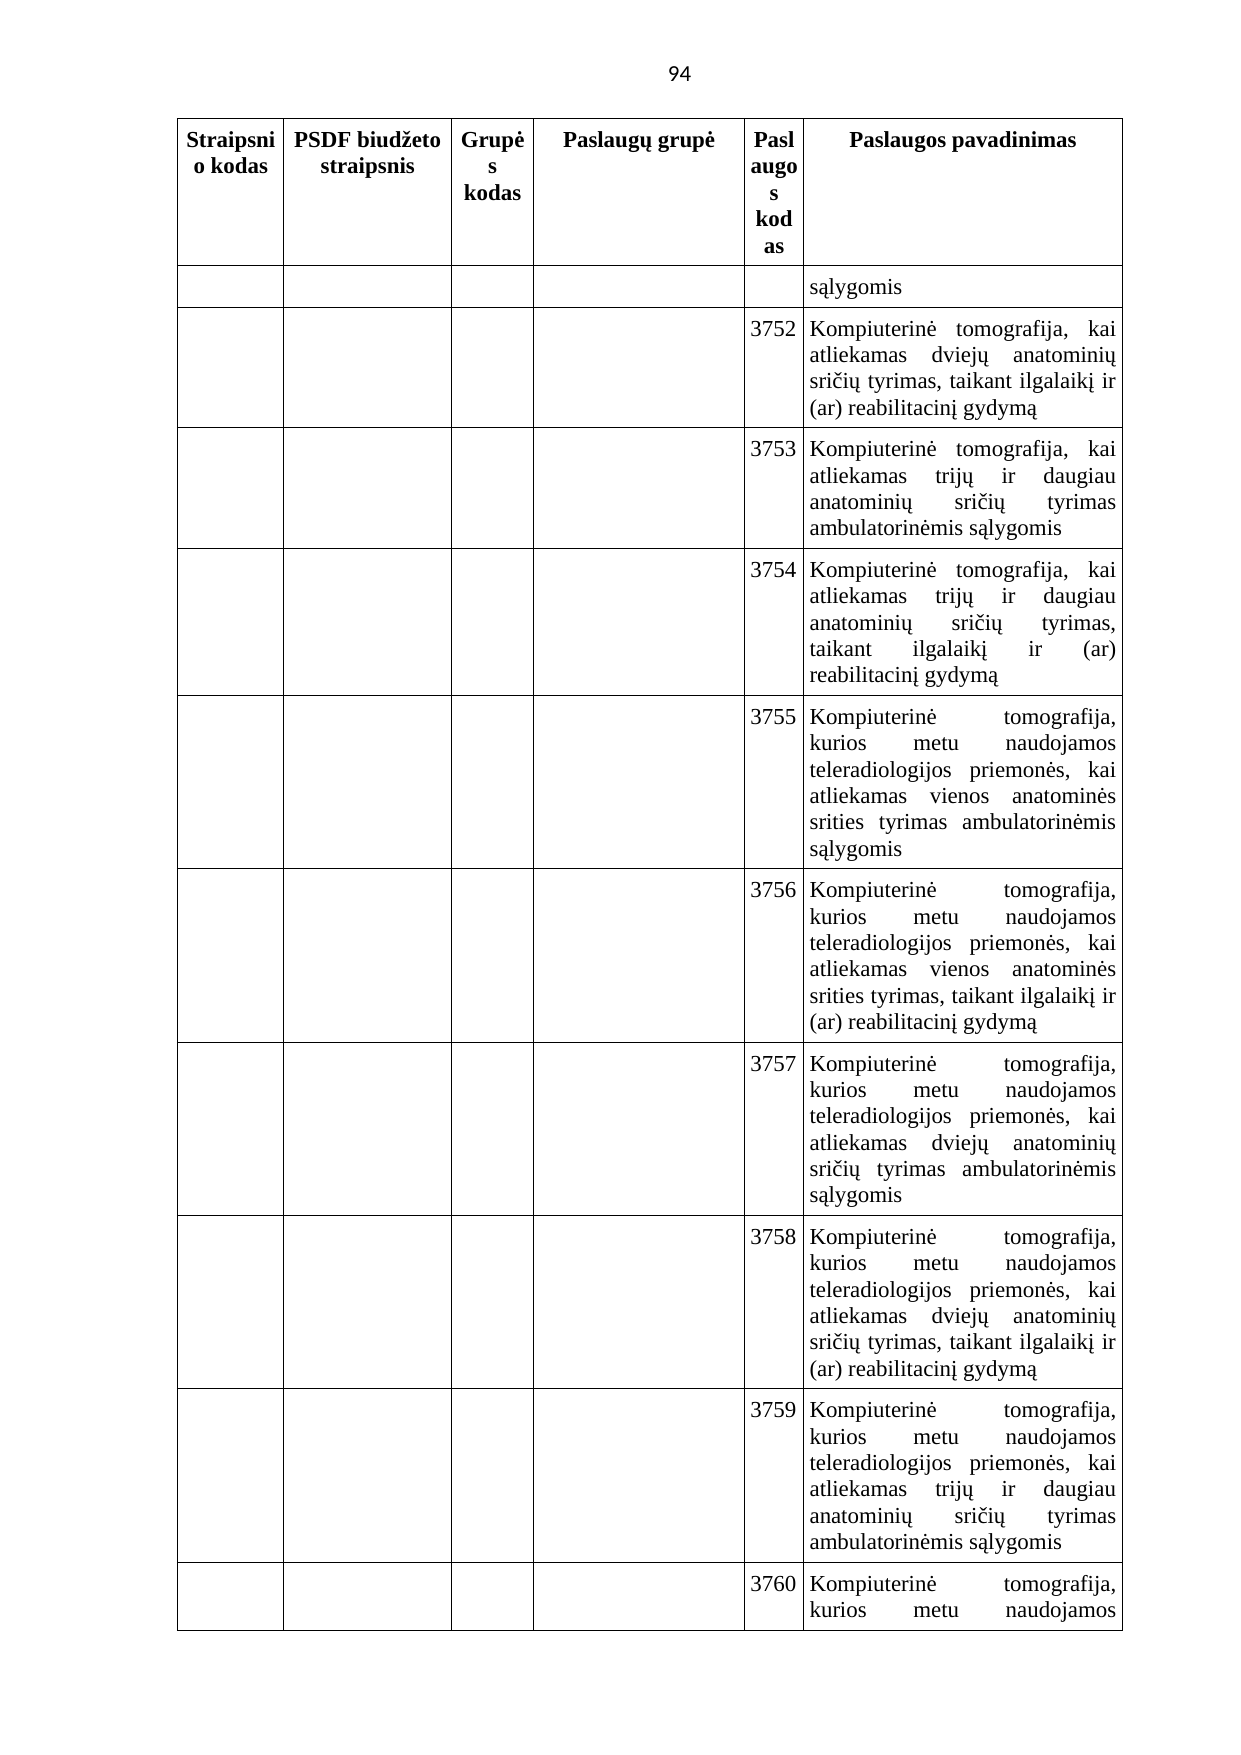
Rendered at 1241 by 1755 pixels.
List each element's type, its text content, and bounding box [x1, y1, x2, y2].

table_cell [534, 696, 744, 868]
table_cell [284, 1043, 451, 1215]
table_cell [284, 549, 451, 695]
table_cell Kompiuterinė tomografija, kai atliekamas trijų ir daugiau anatominių sričių tyrimas, taikant ilgalaikį ir (ar) reabilitacinį gydymą [804, 549, 1122, 695]
table_cell 3756 [745, 869, 803, 1042]
table_cell Kompiuterinė tomografija, kurios metu naudojamos teleradiologijos priemonės, kai atliekamas trijų ir daugiau anatominių sričių tyrimas ambulatorinėmis sąlygomis [804, 1389, 1122, 1562]
table_header Paslaugos pavadinimas [804, 119, 1122, 265]
table_cell [534, 549, 744, 695]
table_cell 3753 [745, 428, 803, 548]
table_cell [452, 1389, 533, 1562]
table_cell 3755 [745, 696, 803, 868]
table_cell [745, 266, 803, 307]
table_header Paslaugų grupė [534, 119, 744, 265]
table_cell [534, 1216, 744, 1388]
table_cell [534, 1563, 744, 1629]
table_cell [452, 869, 533, 1042]
table_cell [534, 1043, 744, 1215]
table_cell [452, 266, 533, 307]
table_cell [178, 869, 283, 1042]
table_cell [452, 696, 533, 868]
table_cell 3758 [745, 1216, 803, 1388]
table_cell [178, 1563, 283, 1629]
table_cell [452, 549, 533, 695]
table_cell [284, 308, 451, 427]
table_cell [284, 1563, 451, 1629]
table_cell [452, 1043, 533, 1215]
table_cell Kompiuterinė tomografija, kurios metu naudojamos [804, 1563, 1122, 1629]
table_cell [284, 696, 451, 868]
table_cell Kompiuterinė tomografija, kurios metu naudojamos teleradiologijos priemonės, kai atliekamas dviejų anatominių sričių tyrimas, taikant ilgalaikį ir (ar) reabilitacinį gydymą [804, 1216, 1122, 1388]
table_header PSDF biudžeto straipsnis [284, 119, 451, 265]
table_cell [178, 428, 283, 548]
table_cell [452, 308, 533, 427]
table_cell sąlygomis [804, 266, 1122, 307]
table_cell [284, 266, 451, 307]
table_cell 3752 [745, 308, 803, 427]
table_cell [534, 308, 744, 427]
table_cell [284, 1216, 451, 1388]
table_cell 3754 [745, 549, 803, 695]
table_cell 3757 [745, 1043, 803, 1215]
table_cell [178, 1043, 283, 1215]
table_cell Kompiuterinė tomografija, kurios metu naudojamos teleradiologijos priemonės, kai atliekamas vienos anatominės srities tyrimas, taikant ilgalaikį ir (ar) reabilitacinį gydymą [804, 869, 1122, 1042]
table_cell 3760 [745, 1563, 803, 1629]
table_cell [178, 308, 283, 427]
table_cell [178, 266, 283, 307]
table_cell Kompiuterinė tomografija, kai atliekamas trijų ir daugiau anatominių sričių tyrimas ambulatorinėmis sąlygomis [804, 428, 1122, 548]
table_cell Kompiuterinė tomografija, kurios metu naudojamos teleradiologijos priemonės, kai atliekamas dviejų anatominių sričių tyrimas ambulatorinėmis sąlygomis [804, 1043, 1122, 1215]
table_cell [284, 869, 451, 1042]
table_cell [178, 1389, 283, 1562]
table_header Straipsnio kodas [178, 119, 283, 265]
table_cell [534, 869, 744, 1042]
table_cell Kompiuterinė tomografija, kai atliekamas dviejų anatominių sričių tyrimas, taikant ilgalaikį ir (ar) reabilitacinį gydymą [804, 308, 1122, 427]
table_header Grupės kodas [452, 119, 533, 265]
table_cell [452, 1563, 533, 1629]
table_cell [534, 428, 744, 548]
table_cell Kompiuterinė tomografija, kurios metu naudojamos teleradiologijos priemonės, kai atliekamas vienos anatominės srities tyrimas ambulatorinėmis sąlygomis [804, 696, 1122, 868]
table_cell 3759 [745, 1389, 803, 1562]
table_cell [534, 266, 744, 307]
table_cell [178, 696, 283, 868]
table_cell [284, 428, 451, 548]
table_cell [534, 1389, 744, 1562]
table_cell [178, 549, 283, 695]
table_header Paslaugos kodas [745, 119, 803, 265]
table_cell [284, 1389, 451, 1562]
table_cell [452, 428, 533, 548]
table_cell [178, 1216, 283, 1388]
table_cell [452, 1216, 533, 1388]
